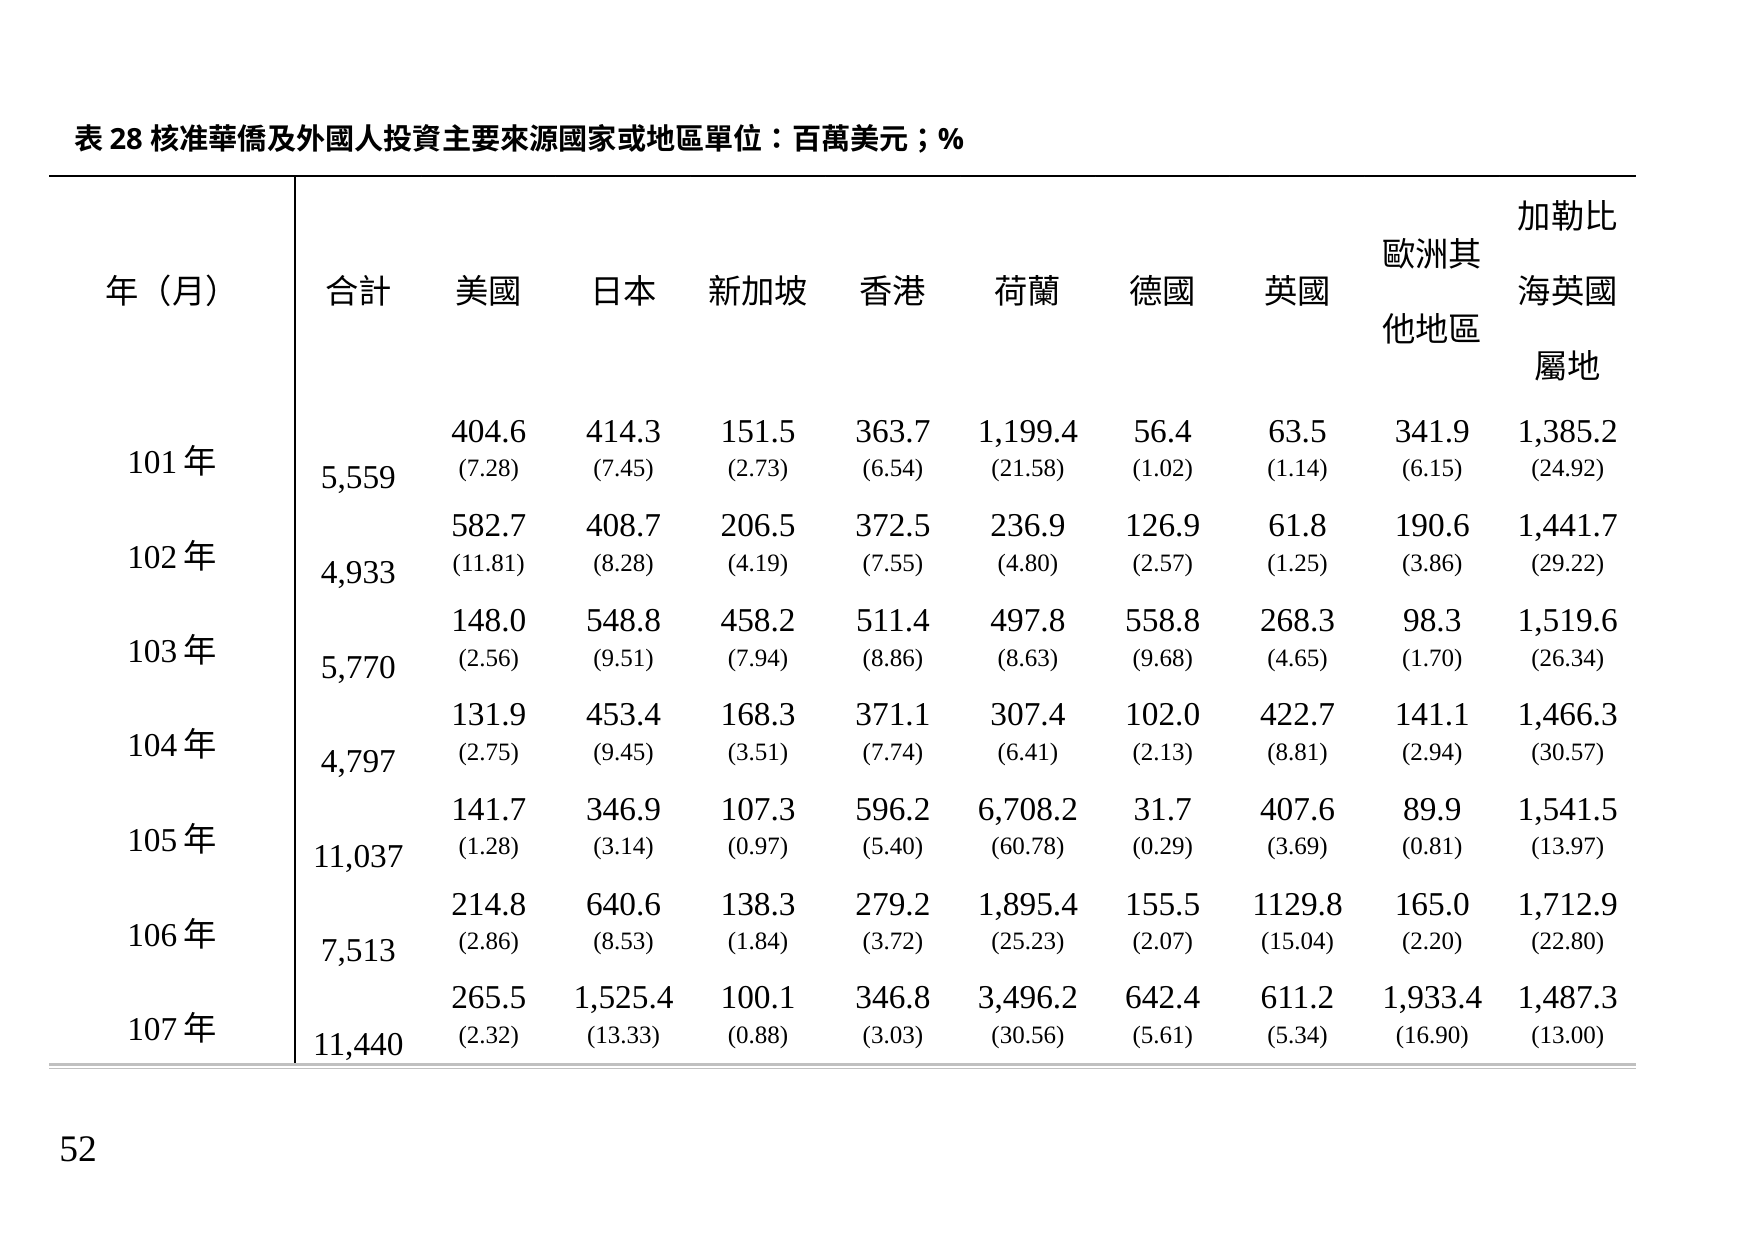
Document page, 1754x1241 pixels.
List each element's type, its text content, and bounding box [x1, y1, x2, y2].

table_cell 1,199.4 (21.58) [961, 403, 1094, 496]
table_header 日本 [556, 177, 690, 402]
table_cell 3,496.2 (30.56) [961, 969, 1094, 1063]
table_cell 89.9 (0.81) [1365, 781, 1499, 874]
table_cell 1129.8 (15.04) [1230, 876, 1364, 969]
table_cell 11,440 [296, 969, 421, 1063]
table_cell 101年 [49, 403, 294, 496]
table_cell 558.8 (9.68) [1096, 592, 1229, 686]
table_cell [1636, 402, 1646, 496]
table_cell 346.9 (3.14) [556, 781, 690, 874]
table_cell 11,037 [296, 781, 421, 874]
table_cell 4,797 [296, 686, 421, 780]
table_cell 131.9 (2.75) [422, 686, 555, 780]
table_header 年（月） [49, 177, 294, 402]
table_header 新加坡 [691, 177, 825, 402]
table_header 英國 [1230, 177, 1364, 402]
table_cell 1,519.6 (26.34) [1500, 592, 1635, 686]
table_cell 214.8 (2.86) [422, 876, 555, 969]
table_cell 63.5 (1.14) [1230, 403, 1364, 496]
table_cell 404.6 (7.28) [422, 403, 555, 496]
table_cell 279.2 (3.72) [826, 876, 960, 969]
table_cell 206.5 (4.19) [691, 498, 825, 591]
table_header [1636, 175, 1646, 402]
table_header 香港 [826, 177, 960, 402]
table_cell [1636, 496, 1646, 591]
table_header 加勒比海英國屬地 [1500, 177, 1635, 402]
table_cell 511.4 (8.86) [826, 592, 960, 686]
table_cell 453.4 (9.45) [556, 686, 690, 780]
table_cell 640.6 (8.53) [556, 876, 690, 969]
table_cell 346.8 (3.03) [826, 969, 960, 1063]
table_cell 596.2 (5.40) [826, 781, 960, 874]
table_cell 107年 [49, 969, 294, 1063]
table_cell 56.4 (1.02) [1096, 403, 1229, 496]
table_cell 102年 [49, 498, 294, 591]
table_cell 497.8 (8.63) [961, 592, 1094, 686]
table_cell 307.4 (6.41) [961, 686, 1094, 780]
table_cell 100.1 (0.88) [691, 969, 825, 1063]
table_cell 422.7 (8.81) [1230, 686, 1364, 780]
table_cell 155.5 (2.07) [1096, 876, 1229, 969]
table_cell 61.8 (1.25) [1230, 498, 1364, 591]
table_cell 642.4 (5.61) [1096, 969, 1229, 1063]
table_cell 5,559 [296, 403, 421, 496]
table_cell 371.1 (7.74) [826, 686, 960, 780]
table_cell 1,385.2 (24.92) [1500, 403, 1635, 496]
table_cell 582.7 (11.81) [422, 498, 555, 591]
table_header 美國 [422, 177, 555, 402]
table_cell 98.3 (1.70) [1365, 592, 1499, 686]
table_cell 1,525.4 (13.33) [556, 969, 690, 1063]
table_cell 6,708.2 (60.78) [961, 781, 1094, 874]
table_cell 1,933.4 (16.90) [1365, 969, 1499, 1063]
table_cell 141.1 (2.94) [1365, 686, 1499, 780]
table_cell [1636, 686, 1646, 780]
table_cell 341.9 (6.15) [1365, 403, 1499, 496]
table_cell 611.2 (5.34) [1230, 969, 1364, 1063]
table_cell 1,466.3 (30.57) [1500, 686, 1635, 780]
table_header 德國 [1096, 177, 1229, 402]
table_cell [1636, 875, 1646, 969]
table_cell 138.3 (1.84) [691, 876, 825, 969]
table_cell 102.0 (2.13) [1096, 686, 1229, 780]
table_cell 268.3 (4.65) [1230, 592, 1364, 686]
table_cell 107.3 (0.97) [691, 781, 825, 874]
table_cell 408.7 (8.28) [556, 498, 690, 591]
table_cell 106年 [49, 876, 294, 969]
table_cell 5,770 [296, 592, 421, 686]
table_cell [1636, 780, 1646, 874]
table_cell 372.5 (7.55) [826, 498, 960, 591]
table_cell 1,541.5 (13.97) [1500, 781, 1635, 874]
table_cell 1,441.7 (29.22) [1500, 498, 1635, 591]
table_cell 265.5 (2.32) [422, 969, 555, 1063]
table_header 合計 [296, 177, 421, 402]
table_header 歐洲其他地區 [1365, 177, 1499, 402]
table_cell 190.6 (3.86) [1365, 498, 1499, 591]
table_cell 148.0 (2.56) [422, 592, 555, 686]
table_cell 1,487.3 (13.00) [1500, 969, 1635, 1063]
table_cell 141.7 (1.28) [422, 781, 555, 874]
table_cell 363.7 (6.54) [826, 403, 960, 496]
table_cell [1636, 591, 1646, 686]
table_cell 548.8 (9.51) [556, 592, 690, 686]
table_cell 4,933 [296, 498, 421, 591]
table_cell 414.3 (7.45) [556, 403, 690, 496]
table_cell 458.2 (7.94) [691, 592, 825, 686]
table_cell 407.6 (3.69) [1230, 781, 1364, 874]
table_cell 103年 [49, 591, 294, 686]
table_cell 105年 [49, 781, 294, 874]
table_cell 126.9 (2.57) [1096, 498, 1229, 591]
table_cell 31.7 (0.29) [1096, 781, 1229, 874]
table_cell 168.3 (3.51) [691, 686, 825, 780]
table_cell 7,513 [296, 876, 421, 969]
table_cell 151.5 (2.73) [691, 403, 825, 496]
table_cell [1636, 969, 1646, 1063]
table_cell 1,712.9 (22.80) [1500, 876, 1635, 969]
table_cell 1,895.4 (25.23) [961, 876, 1094, 969]
table_cell 165.0 (2.20) [1365, 876, 1499, 969]
subtitle 表28 核准華僑及外國人投資主要來源國家或地區單位：百萬美元；% [59, 99, 1636, 174]
table_cell 236.9 (4.80) [961, 498, 1094, 591]
table_header 荷蘭 [961, 177, 1094, 402]
table_cell 104年 [49, 686, 294, 780]
